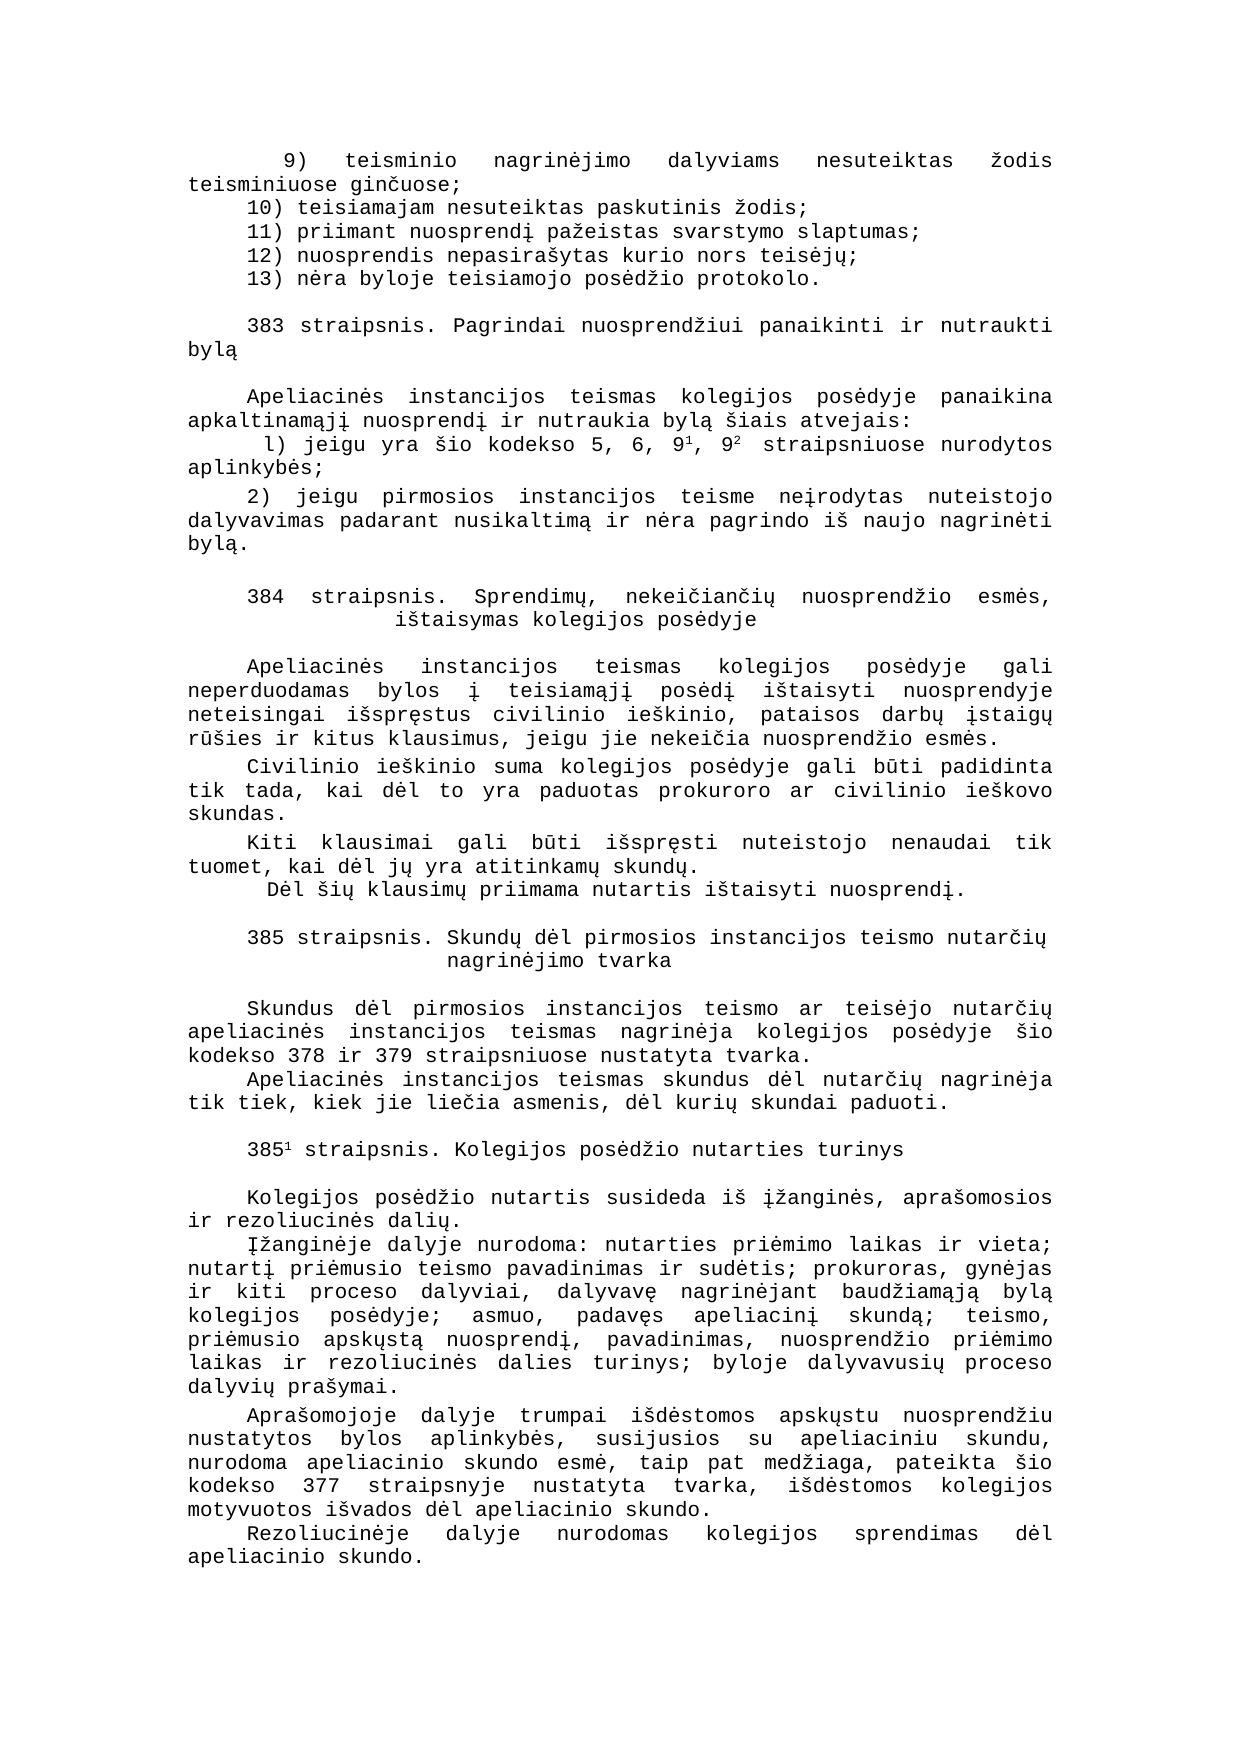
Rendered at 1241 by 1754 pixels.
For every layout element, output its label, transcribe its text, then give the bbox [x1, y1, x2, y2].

text 3851 straipsnis. Kolegijos posėdžio nutarties turinys [187, 1139, 1053, 1163]
text 10) teisiamajam nesuteiktas paskutinis žodis; [187, 197, 1053, 221]
text 9) teisminio nagrinėjimo dalyviams nesuteiktas žodis teisminiuose ginčuose; [187, 150, 1053, 197]
text Dėl šių klausimų priimama nutartis ištaisyti nuosprendį. [207, 879, 1053, 903]
text 13) nėra byloje teisiamojo posėdžio protokolo. [187, 268, 1053, 292]
text Įžanginėje dalyje nurodoma: nutarties priėmimo laikas ir vieta; nutartį priėmusio teismo pavadinimas ir sudėtis; prokuroras, gynėjas ir kiti proceso dalyviai, dalyvavę nagrinėjant baudžiamąją bylą kolegijos posėdyje; asmuo, padavęs apeliacinį skundą; teismo, priėmusio apskųstą nuosprendį, pavadinimas, nuosprendžio priėmimo laikas ir rezoliucinės dalies turinys; byloje dalyvavusių proceso dalyvių prašymai. [187, 1234, 1053, 1399]
text Rezoliucinėje dalyje nurodomas kolegijos sprendimas dėl apeliacinio skundo. [187, 1523, 1053, 1570]
text Apeliacinės instancijos teismas kolegijos posėdyje gali neperduodamas bylos į teisiamąjį posėdį ištaisyti nuosprendyje neteisingai išspręstus civilinio ieškinio, pataisos darbų įstaigų rūšies ir kitus klausimus, jeigu jie nekeičia nuosprendžio esmės. [187, 657, 1053, 751]
text Kolegijos posėdžio nutartis susideda iš įžanginės, aprašomosios ir rezoliucinės dalių. [187, 1187, 1053, 1234]
text l) jeigu yra šio kodekso 5, 6, 91, 92 straipsniuose nurodytos aplinkybės; [187, 434, 1053, 481]
text Skundus dėl pirmosios instancijos teismo ar teisėjo nutarčių apeliacinės instancijos teismas nagrinėja kolegijos posėdyje šio kodekso 378 ir 379 straipsniuose nustatyta tvarka. [187, 998, 1053, 1068]
text 11) priimant nuosprendį pažeistas svarstymo slaptumas; [187, 221, 1053, 244]
text 385 straipsnis. Skundų dėl pirmosios instancijos teismo nutarčių [247, 927, 1053, 950]
text 2) jeigu pirmosios instancijos teisme neįrodytas nuteistojo dalyvavimas padarant nusikaltimą ir nėra pagrindo iš naujo nagrinėti bylą. [187, 486, 1053, 557]
text nagrinėjimo tvarka [247, 950, 1053, 974]
text Aprašomojoje dalyje trumpai išdėstomos apskųstu nuosprendžiu nustatytos bylos aplinkybės, susijusios su apeliaciniu skundu, nurodoma apeliacinio skundo esmė, taip pat medžiaga, pateikta šio kodekso 377 straipsnyje nustatyta tvarka, išdėstomos kolegijos motyvuotos išvados dėl apeliacinio skundo. [187, 1404, 1053, 1523]
text Apeliacinės instancijos teismas kolegijos posėdyje panaikina apkaltinamąjį nuosprendį ir nutraukia bylą šiais atvejais: [187, 386, 1053, 434]
text 12) nuosprendis nepasirašytas kurio nors teisėjų; [187, 244, 1053, 268]
text Civilinio ieškinio suma kolegijos posėdyje gali būti padidinta tik tada, kai dėl to yra paduotas prokuroro ar civilinio ieškovo skundas. [187, 756, 1053, 827]
text 383 straipsnis. Pagrindai nuosprendžiui panaikinti ir nutraukti bylą [187, 316, 1053, 363]
text Apeliacinės instancijos teismas skundus dėl nutarčių nagrinėja tik tiek, kiek jie liečia asmenis, dėl kurių skundai paduoti. [187, 1068, 1053, 1116]
text 384 straipsnis. Sprendimų, nekeičiančių nuosprendžio esmės, ištaisymas kolegijos posėdyje [247, 586, 1053, 633]
text Kiti klausimai gali būti išspręsti nuteistojo nenaudai tik tuomet, kai dėl jų yra atitinkamų skundų. [187, 832, 1053, 879]
